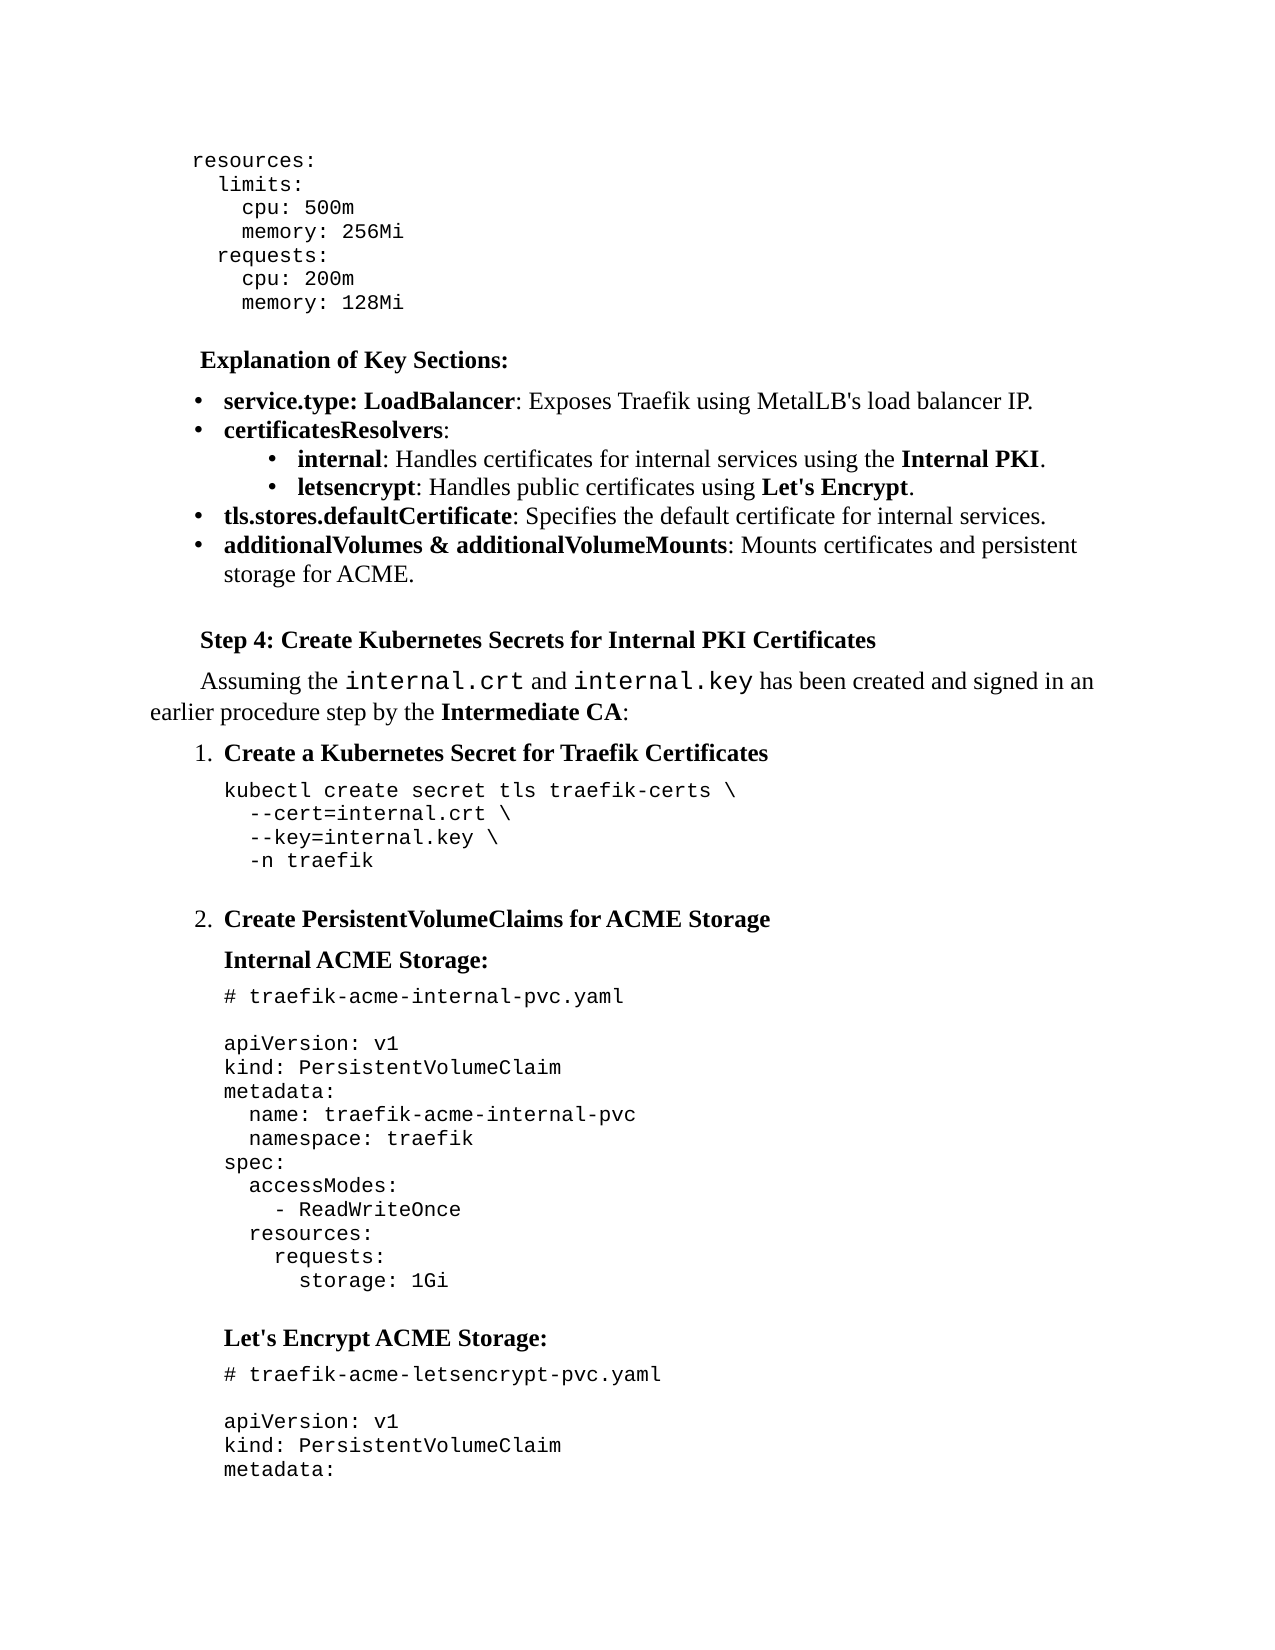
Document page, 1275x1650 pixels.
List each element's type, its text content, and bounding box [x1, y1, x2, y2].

list Let's Encrypt ACME Storage: [194, 1323, 1125, 1352]
text resources: [150, 150, 1125, 174]
list internal: Handles certificates for internal services using the Internal PKI. [268, 444, 1125, 472]
text memory: 256Mi [150, 221, 1125, 244]
list --key=internal.key \ [194, 827, 1125, 851]
list Internal ACME Storage: [194, 945, 1125, 974]
subtitle Step 4: Create Kubernetes Secrets for Internal PKI Certificates [150, 625, 1125, 654]
text Assuming the internal.crt and internal.key has been created and signed in an earlier procedure step by the Intermediate CA: [150, 666, 1125, 726]
text Explanation of Key Sections: [150, 345, 1125, 374]
list requests: [194, 1246, 1125, 1270]
list Create PersistentVolumeClaims for ACME Storage [194, 904, 1125, 932]
list resources: [194, 1223, 1125, 1246]
list spec: [194, 1152, 1125, 1175]
list --cert=internal.crt \ [194, 803, 1125, 827]
text limits: [150, 174, 1125, 197]
list apiVersion: v1 [194, 1033, 1125, 1057]
list apiVersion: v1 [194, 1412, 1125, 1435]
list kind: PersistentVolumeClaim [194, 1057, 1125, 1081]
list - ReadWriteOnce [194, 1199, 1125, 1223]
list -n traefik [194, 851, 1125, 874]
text requests: [150, 244, 1125, 268]
list certificatesResolvers: [194, 415, 1125, 444]
list letsencrypt: Handles public certificates using Let's Encrypt. [268, 472, 1125, 501]
list name: traefik-acme-internal-pvc [194, 1104, 1125, 1128]
text memory: 128Mi [150, 292, 1125, 316]
list storage: 1Gi [194, 1270, 1125, 1293]
text cpu: 200m [150, 268, 1125, 292]
list namespace: traefik [194, 1128, 1125, 1152]
list kubectl create secret tls traefik-certs \ [194, 779, 1125, 803]
list service.type: LoadBalancer: Exposes Traefik using MetalLB's load balancer IP. [194, 386, 1125, 415]
list Create a Kubernetes Secret for Traefik Certificates [194, 738, 1125, 767]
list metadata: [194, 1459, 1125, 1482]
text cpu: 500m [150, 197, 1125, 221]
list accessModes: [194, 1175, 1125, 1199]
list kind: PersistentVolumeClaim [194, 1435, 1125, 1459]
list additionalVolumes & additionalVolumeMounts: Mounts certificates and persistent storage for ACME. [194, 530, 1125, 587]
list metadata: [194, 1081, 1125, 1104]
list # traefik-acme-internal-pvc.yaml [194, 986, 1125, 1010]
list # traefik-acme-letsencrypt-pvc.yaml [194, 1364, 1125, 1388]
list tls.stores.defaultCertificate: Specifies the default certificate for internal services. [194, 501, 1125, 530]
